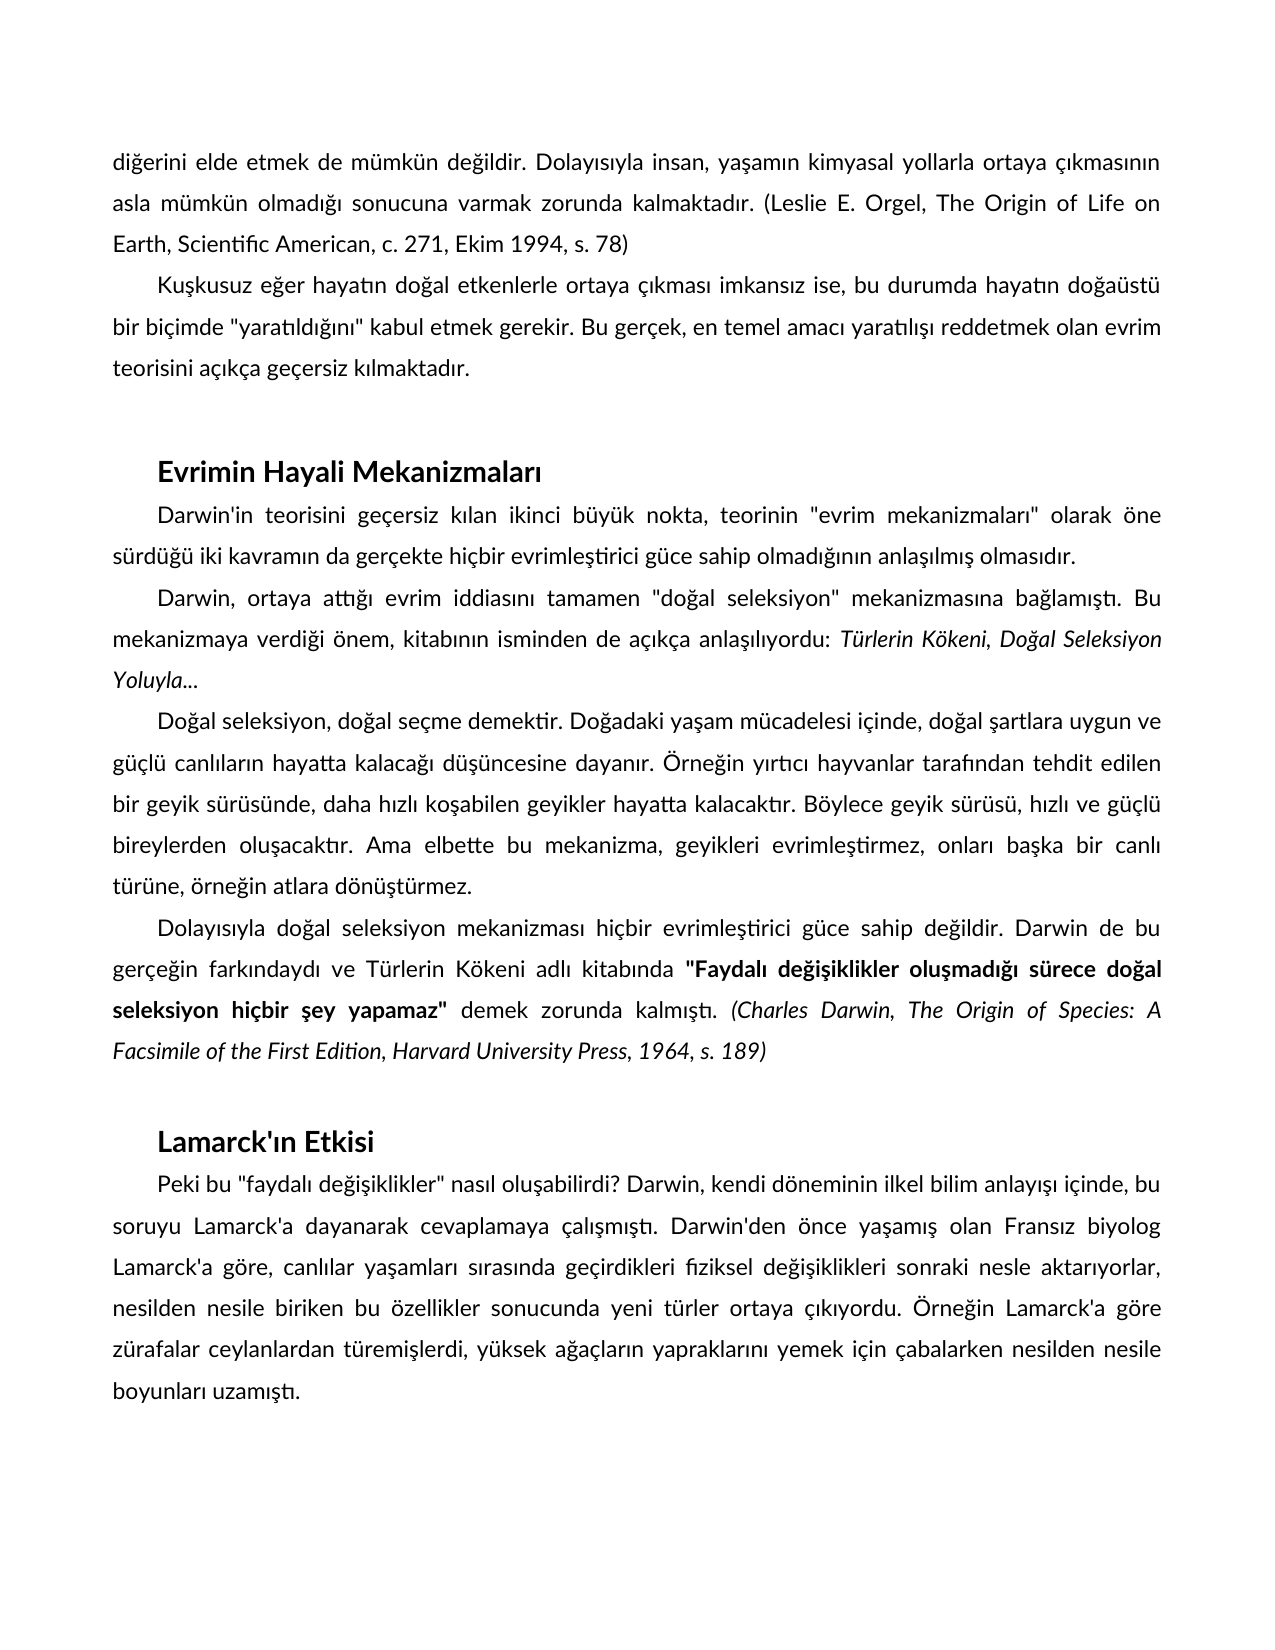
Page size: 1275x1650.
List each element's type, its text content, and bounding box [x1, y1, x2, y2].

text Doğal seleksiyon, doğal seçme demektir. Doğadaki yaşam mücadelesi içinde, doğal şartlara uygun ve güçlü canlıların hayatta kalacağı düşüncesine dayanır. Örneğin yırtıcı hayvanlar tarafından tehdit edilen bir geyik sürüsünde, daha hızlı koşabilen geyikler hayatta kalacaktır. Böylece geyik sürüsü, hızlı ve güçlü bireylerden oluşacaktır. Ama elbette bu mekanizma, geyikleri evrimleştirmez, onları başka bir canlı türüne, örneğin atlara dönüştürmez. [112, 707, 1162, 899]
text Dolayısıyla doğal seleksiyon mekanizması hiçbir evrimleştirici güce sahip değildir. Darwin de bu gerçeğin farkındaydı ve Türlerin Kökeni adlı kitabında "Faydalı değişiklikler oluşmadığı sürece doğal seleksiyon hiçbir şey yapamaz" demek zorunda kalmıştı. (Charles Darwin, The Origin of Species: A Facsimile of the First Edition, Harvard University Press, 1964, s. 189) [112, 913, 1162, 1064]
text Kuşkusuz eğer hayatın doğal etkenlerle ortaya çıkması imkansız ise, bu durumda hayatın doğaüstü bir biçimde "yaratıldığını" kabul etmek gerekir. Bu gerçek, en temel amacı yaratılışı reddetmek olan evrim teorisini açıkça geçersiz kılmaktadır. [112, 271, 1162, 381]
text Darwin'in teorisini geçersiz kılan ikinci büyük nokta, teorinin "evrim mekanizmaları" olarak öne sürdüğü iki kavramın da gerçekte hiçbir evrimleştirici güce sahip olmadığının anlaşılmış olmasıdır. [112, 501, 1162, 569]
text Lamarck'ın Etkisi [112, 1123, 1162, 1158]
text diğerini elde etmek de mümkün değildir. Dolayısıyla insan, yaşamın kimyasal yollarla ortaya çıkmasının asla mümkün olmadığı sonucuna varmak zorunda kalmaktadır. (Leslie E. Orgel, The Origin of Life on Earth, Scientific American, c. 271, Ekim 1994, s. 78) [112, 148, 1162, 258]
text Darwin, ortaya attığı evrim iddiasını tamamen "doğal seleksiyon" mekanizmasına bağlamıştı. Bu mekanizmaya verdiği önem, kitabının isminden de açıkça anlaşılıyordu: Türlerin Kökeni, Doğal Seleksiyon Yoluyla... [112, 583, 1162, 693]
text Evrimin Hayali Mekanizmaları [112, 454, 1162, 489]
text Peki bu "faydalı değişiklikler" nasıl oluşabilirdi? Darwin, kendi döneminin ilkel bilim anlayışı içinde, bu soruyu Lamarck'a dayanarak cevaplamaya çalışmıştı. Darwin'den önce yaşamış olan Fransız biyolog Lamarck'a göre, canlılar yaşamları sırasında geçirdikleri fiziksel değişiklikleri sonraki nesle aktarıyorlar, nesilden nesile biriken bu özellikler sonucunda yeni türler ortaya çıkıyordu. Örneğin Lamarck'a göre zürafalar ceylanlardan türemişlerdi, yüksek ağaçların yapraklarını yemek için çabalarken nesilden nesile boyunları uzamıştı. [112, 1170, 1162, 1404]
